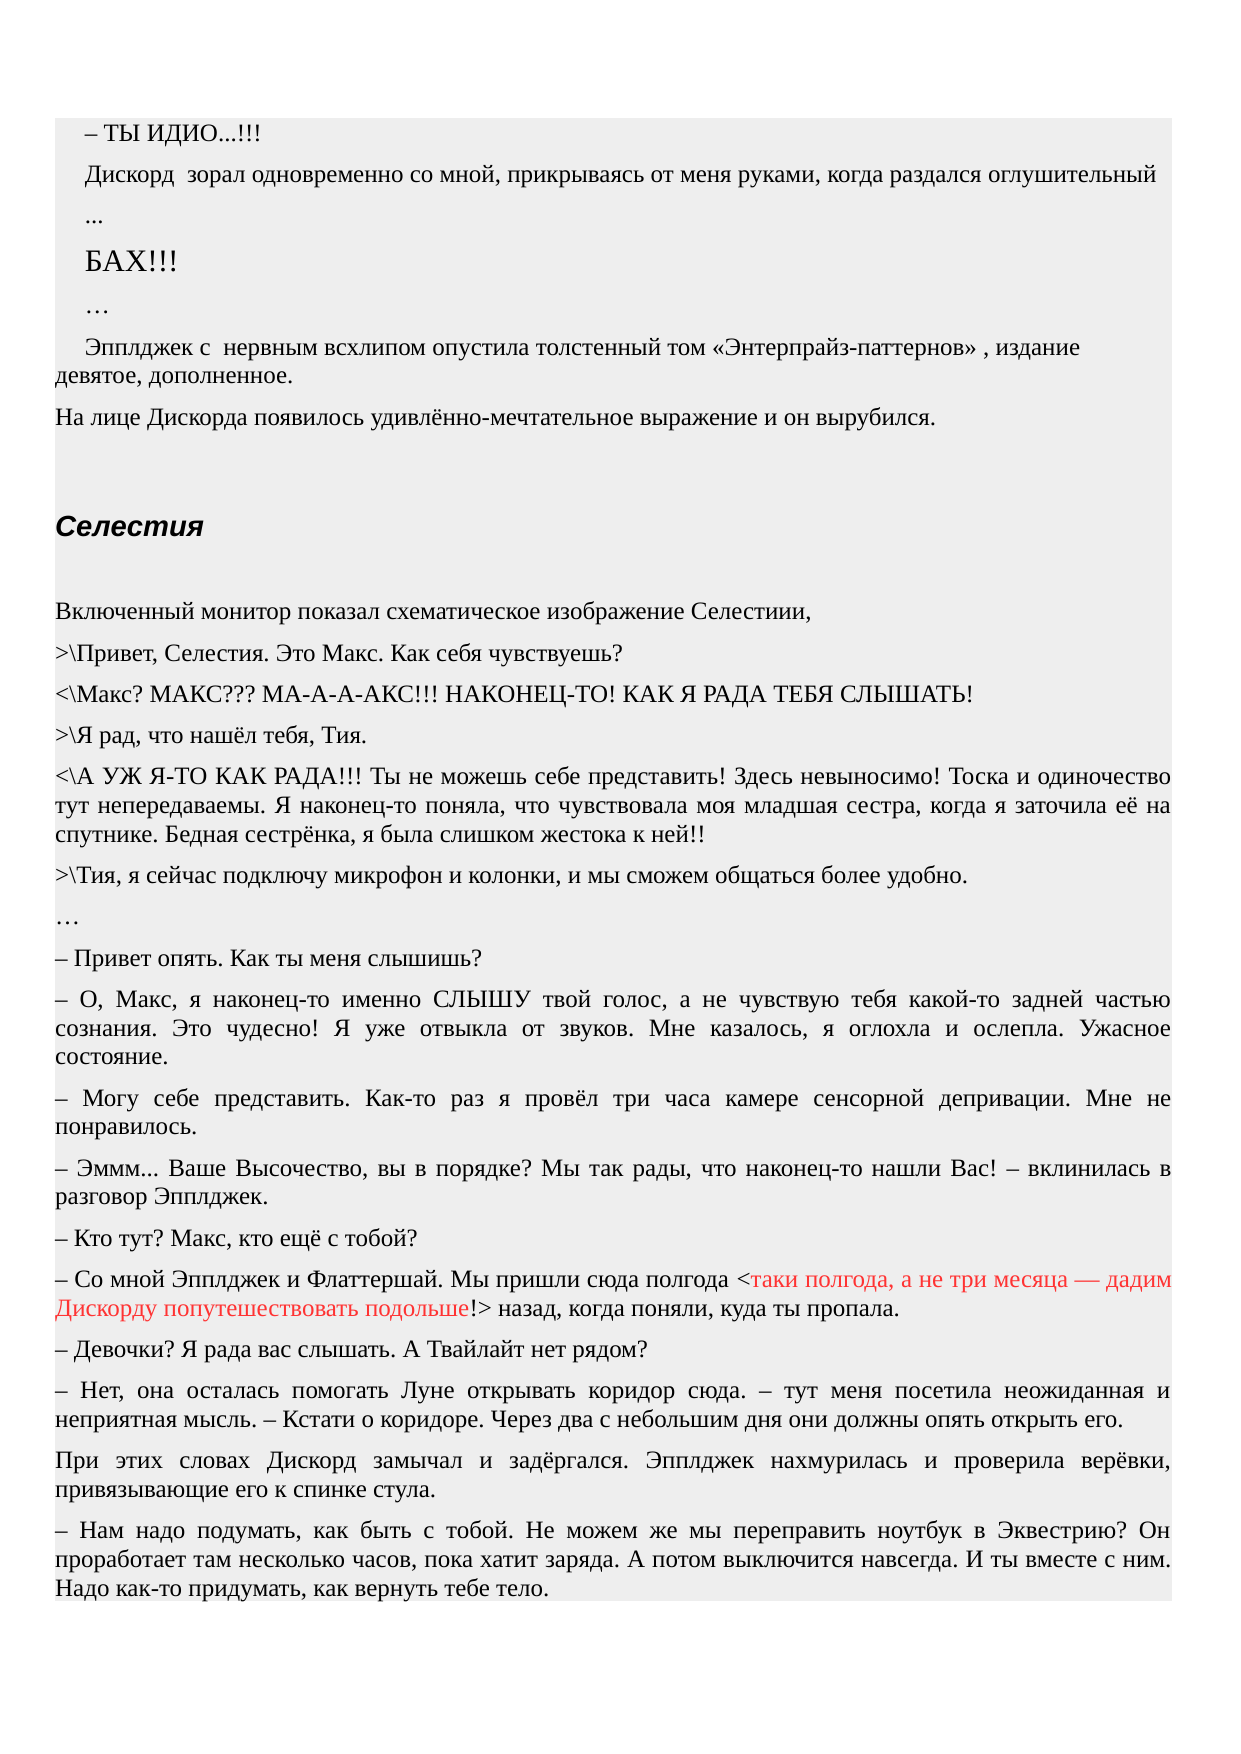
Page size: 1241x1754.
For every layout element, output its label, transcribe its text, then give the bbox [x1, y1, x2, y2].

text – Девочки? Я рада вас слышать. А Твайлайт нет рядом? [55, 1334, 1172, 1363]
text – Нет, она осталась помогать Луне открывать коридор сюда. – тут меня посетила неожиданная и неприятная мысль. – Кстати о коридоре. Через два с небольшим дня они должны опять открыть его. [55, 1375, 1172, 1433]
subtitle Селестия [55, 509, 1172, 543]
text – Привет опять. Как ты меня слышишь? [55, 943, 1172, 971]
text При этих словах Дискорд замычал и задёргался. Эпплджек нахмурилась и проверила верёвки, привязывающие его к спинке стула. [55, 1445, 1172, 1503]
text – Нам надо подумать, как быть с тобой. Не можем же мы переправить ноутбук в Эквестрию? Он проработает там несколько часов, пока хатит заряда. А потом выключится навсегда. И ты вместе с ним. Надо как-то придумать, как вернуть тебе тело. [55, 1515, 1172, 1601]
text >\Привет, Селестия. Это Макс. Как себя чувствуешь? [55, 638, 1172, 666]
text – ТЫ ИДИО...!!! [55, 118, 1172, 147]
text … [55, 901, 1172, 930]
text Дискорд зорал одновременно со мной, прикрываясь от меня руками, когда раздался оглушительный [55, 159, 1172, 188]
text <\А УЖ Я-ТО КАК РАДА!!! Ты не можешь себе представить! Здесь невыносимо! Тоска и одиночество тут непередаваемы. Я наконец-то поняла, что чувствовала моя младшая сестра, когда я заточила её на спутнике. Бедная сестрёнка, я была слишком жестока к ней!! [55, 761, 1172, 848]
text >\Я рад, что нашёл тебя, Тия. [55, 720, 1172, 749]
text … [55, 290, 1172, 319]
text <\Макс? МАКС??? МА-А-А-АКС!!! НАКОНЕЦ-ТО! КАК Я РАДА ТЕБЯ СЛЫШАТЬ! [55, 679, 1172, 708]
text >\Тия, я сейчас подключу микрофон и колонки, и мы сможем общаться более удобно. [55, 860, 1172, 889]
text ... [55, 201, 1172, 229]
text – Со мной Эпплджек и Флаттершай. Мы пришли сюда полгода <таки полгода, а не три месяца — дадим Дискорду попутешествовать подольше!> назад, когда поняли, куда ты пропала. [55, 1264, 1172, 1321]
text Включенный монитор показал схематическое изображение Селестиии, [55, 596, 1172, 625]
text На лице Дискорда появилось удивлённо-мечтательное выражение и он вырубился. [55, 402, 1172, 430]
text – Эммм... Ваше Высочество, вы в порядке? Мы так рады, что наконец-то нашли Вас! – вклинилась в разговор Эпплджек. [55, 1153, 1172, 1210]
text БАХ!!! [55, 242, 1172, 278]
text – О, Макс, я наконец-то именно СЛЫШУ твой голос, а не чувствую тебя какой-то задней частью сознания. Это чудесно! Я уже отвыкла от звуков. Мне казалось, я оглохла и ослепла. Ужасное состояние. [55, 984, 1172, 1070]
text Эпплджек с нервным всхлипом опустила толстенный том «Энтерпрайз-паттернов» , издание девятое, дополненное. [55, 332, 1172, 389]
text – Могу себе представить. Как-то раз я провёл три часа камере сенсорной депривации. Мне не понравилось. [55, 1083, 1172, 1140]
text – Кто тут? Макс, кто ещё с тобой? [55, 1223, 1172, 1251]
